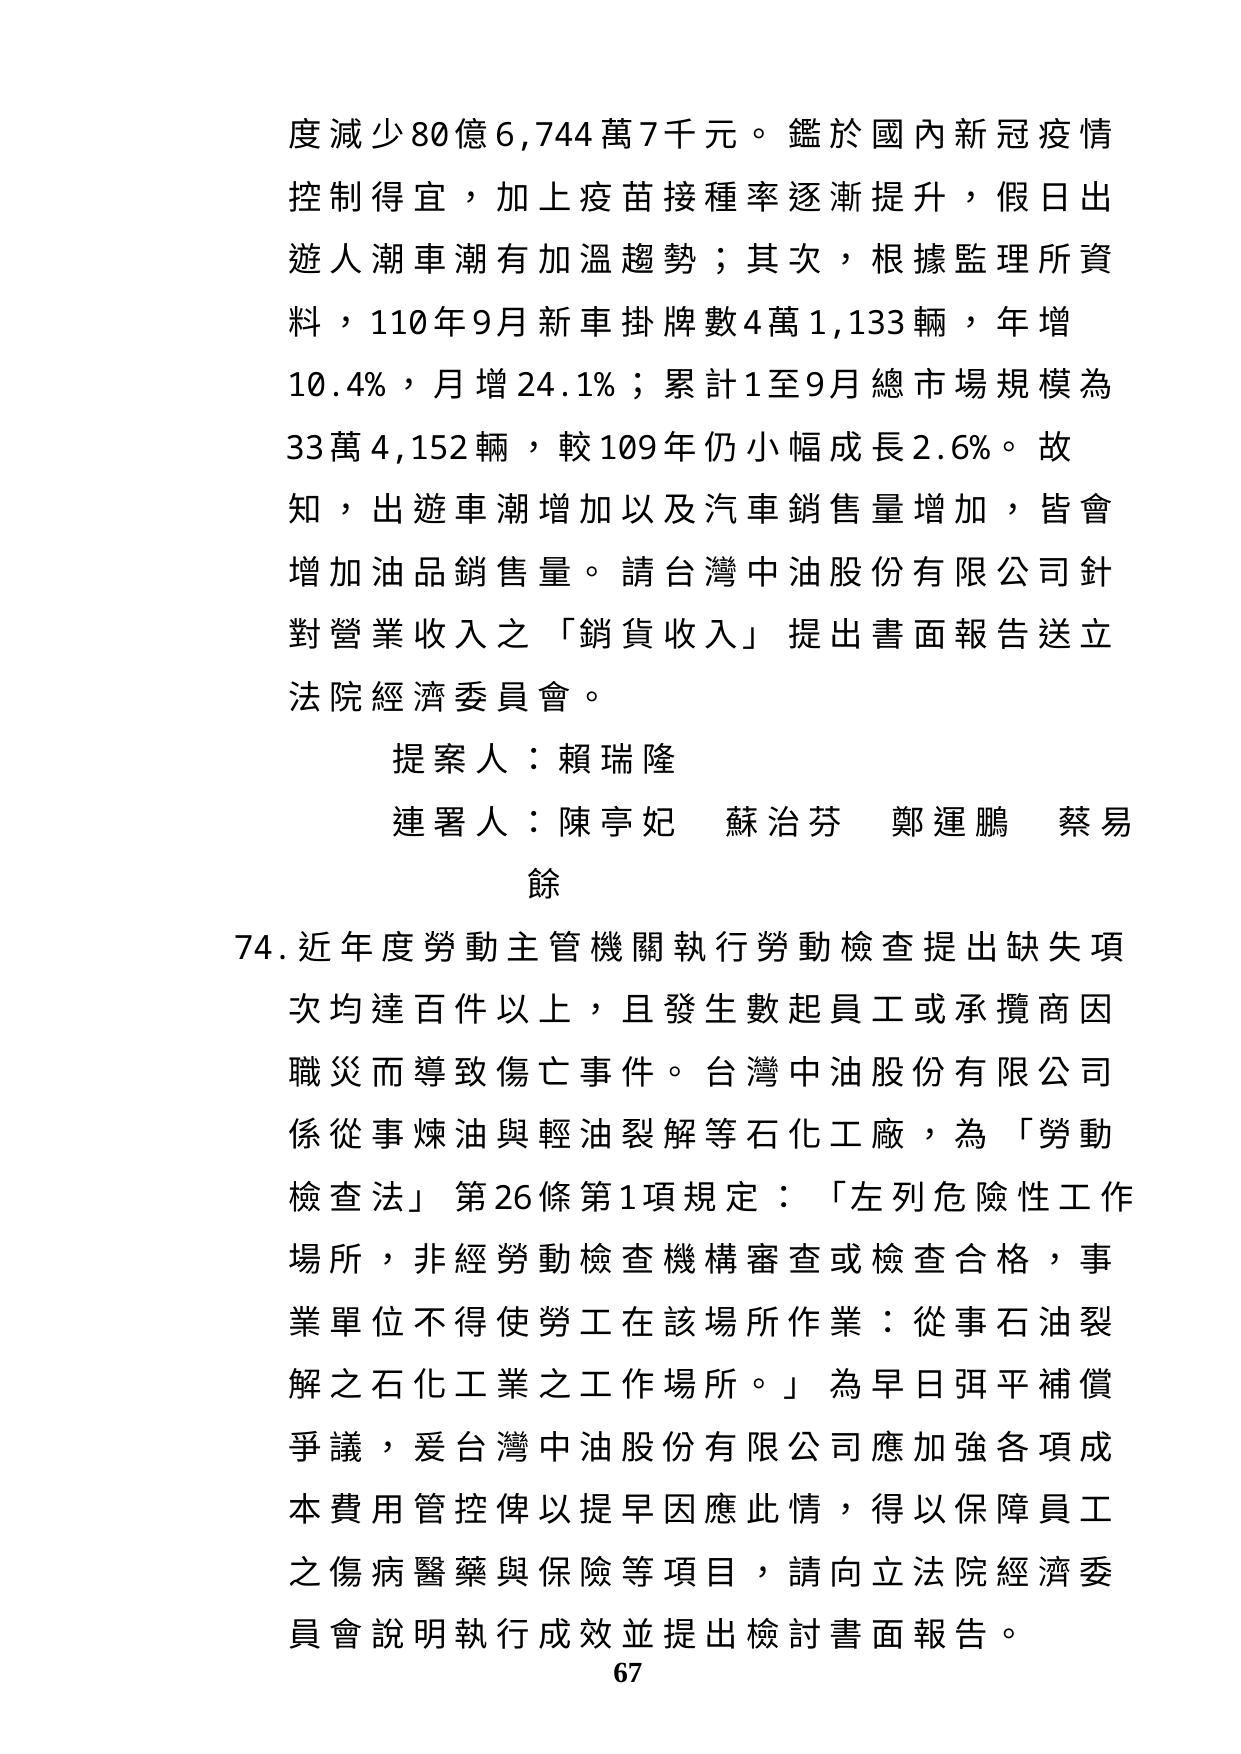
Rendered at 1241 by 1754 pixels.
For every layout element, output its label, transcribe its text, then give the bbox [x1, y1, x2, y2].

text 提案人：賴瑞隆 [384, 716, 1148, 778]
text 74.近年度勞動主管機關執行勞動檢查提出缺失項次均達百件以上，且發生數起員工或承攬商因職災而導致傷亡事件。台灣中油股份有限公司係從事煉油與輕油裂解等石化工廠，為「勞動檢查法」第26條第1項規定：「左列危險性工作場所，非經勞動檢查機構審查或檢查合格，事業單位不得使勞工在該場所作業：從事石油裂解之石化工業之工作場所。」為早日弭平補償爭議，爰台灣中油股份有限公司應加強各項成本費用管控俾以提早因應此情，得以保障員工之傷病醫藥與保險等項目，請向立法院經濟委員會說明執行成效並提出檢討書面報告。 [225, 903, 1148, 1653]
text 連署人：陳亭妃 蘇治芬 鄭運鵬 蔡易餘 [384, 778, 1148, 903]
text 度減少80億6,744萬7千元。鑑於國內新冠疫情控制得宜，加上疫苗接種率逐漸提升，假日出遊人潮車潮有加溫趨勢；其次，根據監理所資料，110年9月新車掛牌數4萬1,133輛，年增10.4%，月增24.1%；累計1至9月總市場規模為33萬4,152輛，較109年仍小幅成長2.6%。故知，出遊車潮增加以及汽車銷售量增加，皆會增加油品銷售量。請台灣中油股份有限公司針對營業收入之「銷貨收入」提出書面報告送立法院經濟委員會。 [225, 91, 1148, 716]
